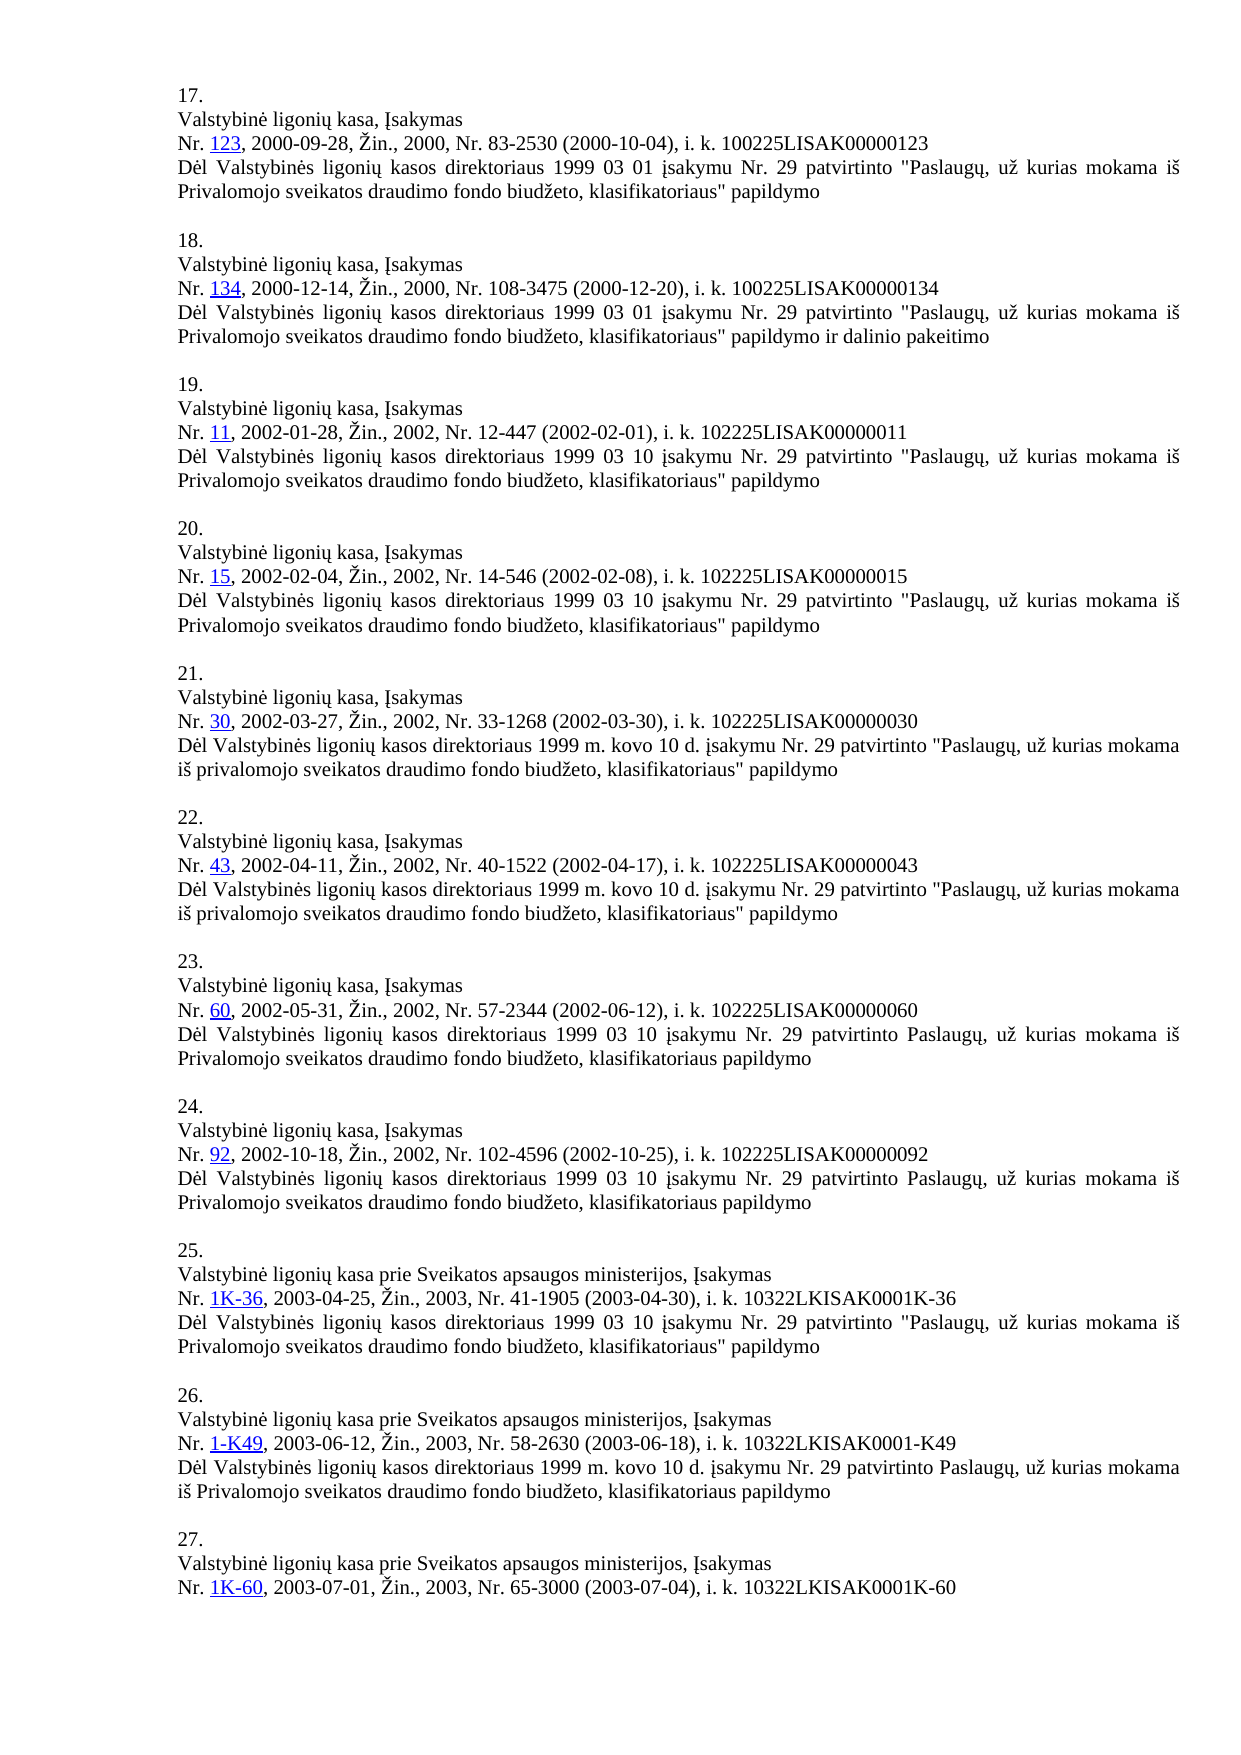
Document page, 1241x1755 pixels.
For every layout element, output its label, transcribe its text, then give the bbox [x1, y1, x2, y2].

text Valstybinė ligonių kasa, Įsakymas [177, 829, 1181, 853]
text Nr. 30, 2002-03-27, Žin., 2002, Nr. 33-1268 (2002-03-30), i. k. 102225LISAK00000030 [177, 709, 1181, 733]
text Dėl Valstybinės ligonių kasos direktoriaus 1999 03 10 įsakymu Nr. 29 patvirtinto Paslaugų, už kurias mokama iš Privalomojo sveikatos draudimo fondo biudžeto, klasifikatoriaus papildymo [177, 1166, 1181, 1214]
text 26. [177, 1382, 1181, 1407]
text Dėl Valstybinės ligonių kasos direktoriaus 1999 03 10 įsakymu Nr. 29 patvirtinto "Paslaugų, už kurias mokama iš Privalomojo sveikatos draudimo fondo biudžeto, klasifikatoriaus" papildymo [177, 588, 1181, 637]
text Dėl Valstybinės ligonių kasos direktoriaus 1999 03 10 įsakymu Nr. 29 patvirtinto "Paslaugų, už kurias mokama iš Privalomojo sveikatos draudimo fondo biudžeto, klasifikatoriaus" papildymo [177, 444, 1181, 492]
text Dėl Valstybinės ligonių kasos direktoriaus 1999 m. kovo 10 d. įsakymu Nr. 29 patvirtinto Paslaugų, už kurias mokama iš Privalomojo sveikatos draudimo fondo biudžeto, klasifikatoriaus papildymo [177, 1455, 1181, 1503]
text Dėl Valstybinės ligonių kasos direktoriaus 1999 m. kovo 10 d. įsakymu Nr. 29 patvirtinto "Paslaugų, už kurias mokama iš privalomojo sveikatos draudimo fondo biudžeto, klasifikatoriaus" papildymo [177, 733, 1181, 781]
text Valstybinė ligonių kasa, Įsakymas [177, 252, 1181, 276]
text Nr. 134, 2000-12-14, Žin., 2000, Nr. 108-3475 (2000-12-20), i. k. 100225LISAK00000134 [177, 276, 1181, 300]
text Valstybinė ligonių kasa prie Sveikatos apsaugos ministerijos, Įsakymas [177, 1407, 1181, 1431]
text 18. [177, 227, 1181, 252]
text 22. [177, 805, 1181, 829]
text Dėl Valstybinės ligonių kasos direktoriaus 1999 03 10 įsakymu Nr. 29 patvirtinto Paslaugų, už kurias mokama iš Privalomojo sveikatos draudimo fondo biudžeto, klasifikatoriaus papildymo [177, 1022, 1181, 1070]
text Valstybinė ligonių kasa, Įsakymas [177, 1118, 1181, 1142]
text Nr. 1K-36, 2003-04-25, Žin., 2003, Nr. 41-1905 (2003-04-30), i. k. 10322LKISAK0001K-36 [177, 1286, 1181, 1310]
text Valstybinė ligonių kasa, Įsakymas [177, 107, 1181, 131]
text Nr. 92, 2002-10-18, Žin., 2002, Nr. 102-4596 (2002-10-25), i. k. 102225LISAK00000092 [177, 1142, 1181, 1166]
text Valstybinė ligonių kasa, Įsakymas [177, 540, 1181, 564]
text 19. [177, 372, 1181, 396]
text Nr. 15, 2002-02-04, Žin., 2002, Nr. 14-546 (2002-02-08), i. k. 102225LISAK00000015 [177, 564, 1181, 588]
text 25. [177, 1238, 1181, 1262]
text Nr. 1-K49, 2003-06-12, Žin., 2003, Nr. 58-2630 (2003-06-18), i. k. 10322LKISAK0001-K49 [177, 1431, 1181, 1455]
text Nr. 43, 2002-04-11, Žin., 2002, Nr. 40-1522 (2002-04-17), i. k. 102225LISAK00000043 [177, 853, 1181, 877]
text 24. [177, 1094, 1181, 1118]
text 20. [177, 516, 1181, 540]
text 27. [177, 1527, 1181, 1551]
text Valstybinė ligonių kasa, Įsakymas [177, 973, 1181, 997]
text Nr. 1K-60, 2003-07-01, Žin., 2003, Nr. 65-3000 (2003-07-04), i. k. 10322LKISAK0001K-60 [177, 1575, 1181, 1599]
text Dėl Valstybinės ligonių kasos direktoriaus 1999 03 01 įsakymu Nr. 29 patvirtinto "Paslaugų, už kurias mokama iš Privalomojo sveikatos draudimo fondo biudžeto, klasifikatoriaus" papildymo [177, 155, 1181, 203]
text Nr. 123, 2000-09-28, Žin., 2000, Nr. 83-2530 (2000-10-04), i. k. 100225LISAK00000123 [177, 131, 1181, 155]
text Valstybinė ligonių kasa prie Sveikatos apsaugos ministerijos, Įsakymas [177, 1262, 1181, 1286]
text Dėl Valstybinės ligonių kasos direktoriaus 1999 m. kovo 10 d. įsakymu Nr. 29 patvirtinto "Paslaugų, už kurias mokama iš privalomojo sveikatos draudimo fondo biudžeto, klasifikatoriaus" papildymo [177, 877, 1181, 925]
text Valstybinė ligonių kasa, Įsakymas [177, 396, 1181, 420]
text Valstybinė ligonių kasa, Įsakymas [177, 685, 1181, 709]
text Nr. 60, 2002-05-31, Žin., 2002, Nr. 57-2344 (2002-06-12), i. k. 102225LISAK00000060 [177, 997, 1181, 1022]
text Nr. 11, 2002-01-28, Žin., 2002, Nr. 12-447 (2002-02-01), i. k. 102225LISAK00000011 [177, 420, 1181, 444]
text Dėl Valstybinės ligonių kasos direktoriaus 1999 03 10 įsakymu Nr. 29 patvirtinto "Paslaugų, už kurias mokama iš Privalomojo sveikatos draudimo fondo biudžeto, klasifikatoriaus" papildymo [177, 1310, 1181, 1358]
text 23. [177, 949, 1181, 973]
text 21. [177, 661, 1181, 685]
text Dėl Valstybinės ligonių kasos direktoriaus 1999 03 01 įsakymu Nr. 29 patvirtinto "Paslaugų, už kurias mokama iš Privalomojo sveikatos draudimo fondo biudžeto, klasifikatoriaus" papildymo ir dalinio pakeitimo [177, 300, 1181, 348]
text 17. [177, 83, 1181, 107]
text Valstybinė ligonių kasa prie Sveikatos apsaugos ministerijos, Įsakymas [177, 1551, 1181, 1575]
